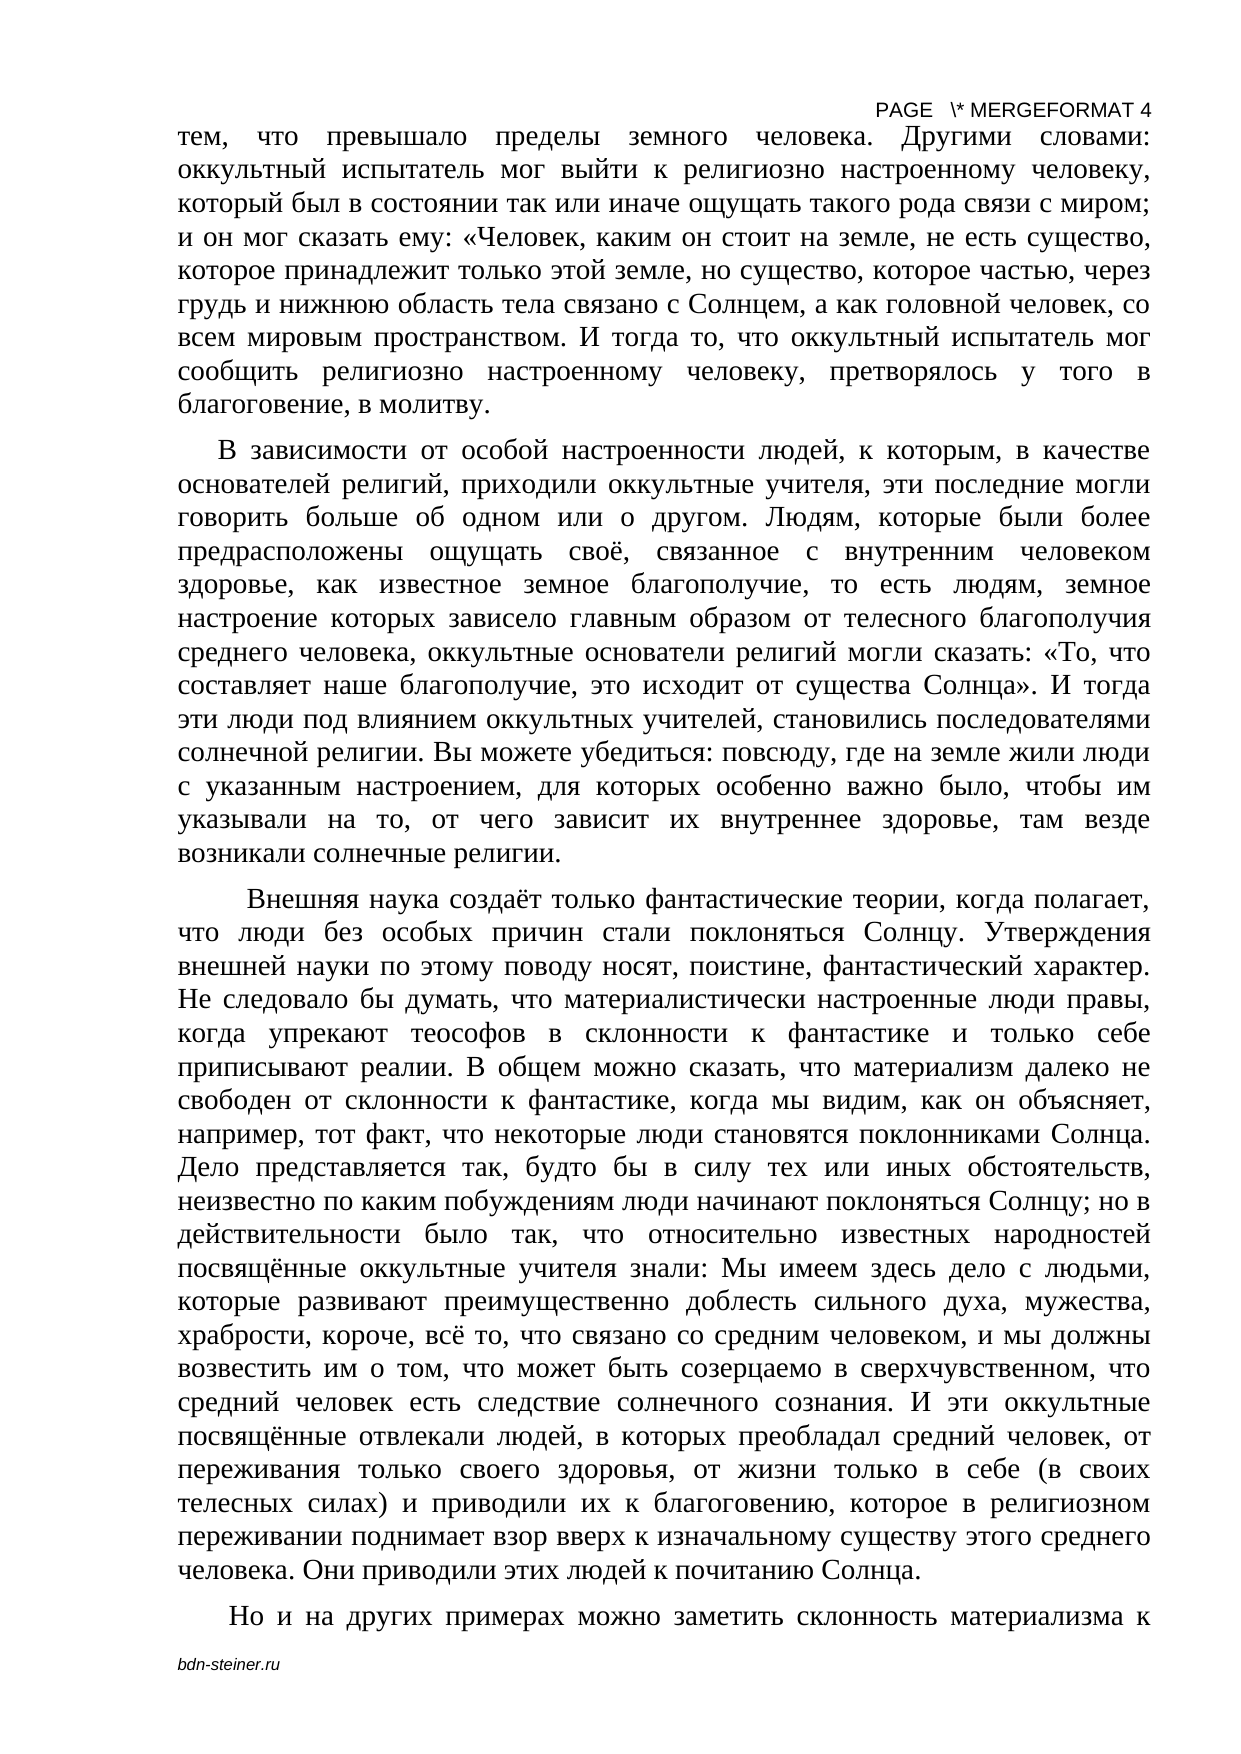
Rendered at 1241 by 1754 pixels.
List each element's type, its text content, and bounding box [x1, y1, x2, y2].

text Внешняя наука создаёт только фантастические теории, когда полагает, что люди без особых причин стали поклоняться Солнцу. Утверждения внешней науки по этому поводу носят, поистине, фантастический характер. Не следовало бы думать, что материалистически настроенные люди правы, когда упрекают теософов в склонности к фантастике и только себе приписывают реалии. В общем можно сказать, что материализм далеко не свободен от склонности к фантастике, когда мы видим, как он объясняет, например, тот факт, что некоторые люди становятся поклонниками Солнца. Дело представляется так, будто бы в силу тех или иных обстоятельств, неизвестно по каким побуждениям люди начинают поклоняться Солнцу; но в действительности было так, что относительно известных народностей посвящённые оккультные учителя знали: Мы имеем здесь дело с людьми, которые развивают преимущественно доблесть сильного духа, мужества, храбрости, короче, всё то, что связано со средним человеком, и мы должны возвестить им о том, что может быть созерцаемо в сверхчувственном, что средний человек есть следствие солнечного сознания. И эти оккультные посвящённые отвлекали людей, в которых преобладал средний человек, от переживания только своего здоровья, от жизни только в себе (в своих телесных силах) и приводили их к благоговению, которое в религиозном переживании поднимает взор вверх к изначальному существу этого среднего человека. Они приводили этих людей к почитанию Солнца. [177, 881, 1152, 1585]
text тем, что превышало пределы земного человека. Другими словами: оккультный испытатель мог выйти к религиозно настроенному человеку, который был в состоянии так или иначе ощущать такого рода связи с миром; и он мог сказать ему: «Человек, каким он стоит на земле, не есть существо, которое принадлежит только этой земле, но существо, которое частью, через грудь и нижнюю область тела связано с Солнцем, а как головной человек, со всем мировым пространством. И тогда то, что оккультный испытатель мог сообщить религиозно настроенному человеку, претворялось у того в благоговение, в молитву. [177, 118, 1152, 420]
text В зависимости от особой настроенности людей, к которым, в качестве основателей религий, приходили оккультные учителя, эти последние могли говорить больше об одном или о другом. Людям, которые были более предрасположены ощущать своё, связанное с внутренним человеком здоровье, как известное земное благополучие, то есть людям, земное настроение которых зависело главным образом от телесного благополучия среднего человека, оккультные основатели религий могли сказать: «То, что составляет наше благополучие, это исходит от существа Солнца». И тогда эти люди под влиянием оккультных учителей, становились последователями солнечной религии. Вы можете убедиться: повсюду, где на земле жили люди с указанным настроением, для которых особенно важно было, чтобы им указывали на то, от чего зависит их внутреннее здоровье, там везде возникали солнечные религии. [177, 432, 1152, 868]
text Но и на других примерах можно заметить склонность материализма к [177, 1598, 1152, 1631]
